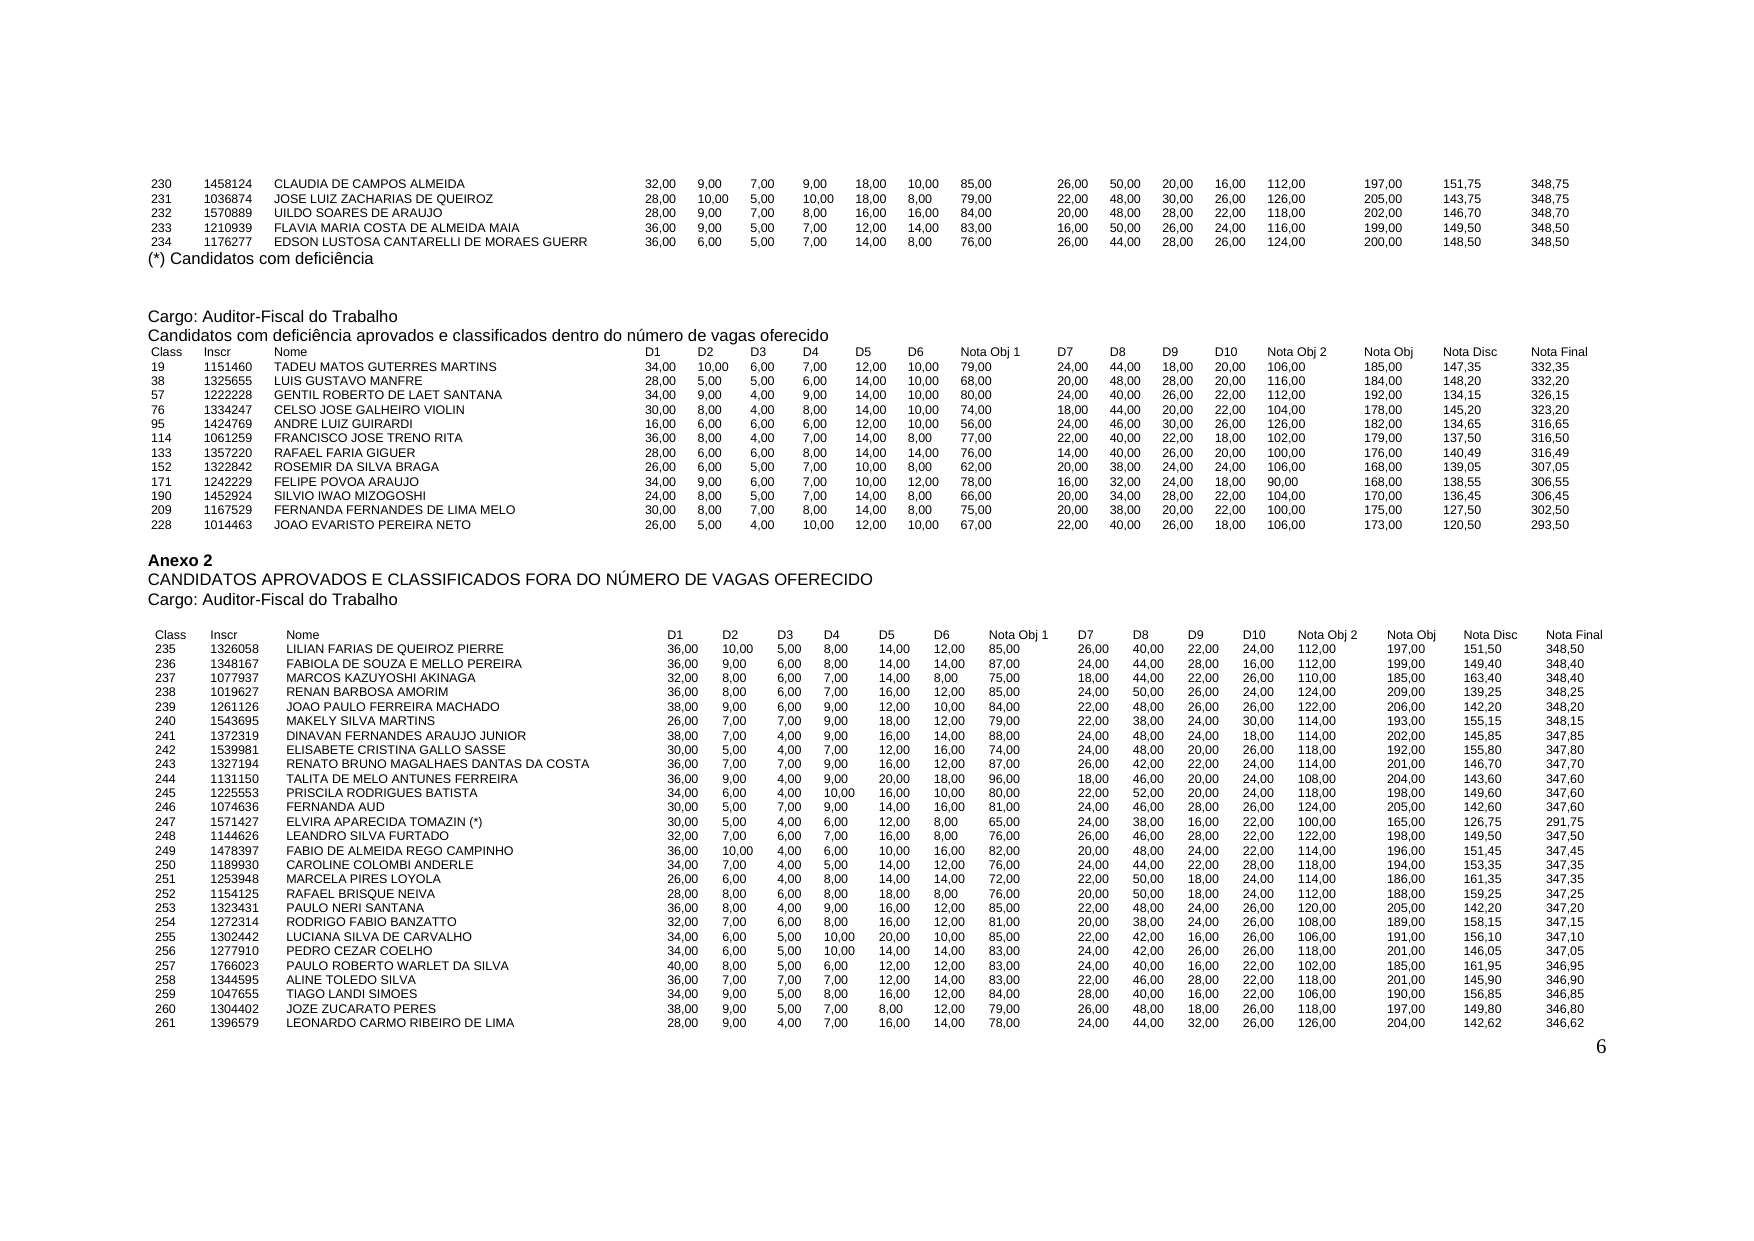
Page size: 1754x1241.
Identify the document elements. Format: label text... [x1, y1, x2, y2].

table_cell 197,00 [1380, 1001, 1456, 1016]
table_cell 44,00 [1106, 235, 1159, 249]
table_cell FERNANDA FERNANDES DE LIMA MELO [271, 503, 642, 517]
table_cell 14,00 [871, 656, 926, 671]
table_cell 4,00 [770, 843, 816, 858]
table_cell 83,00 [957, 220, 1054, 235]
table_cell 22,00 [1159, 431, 1211, 446]
text CANDIDATOS APROVADOS E CLASSIFICADOS FORA DO NÚMERO DE VAGAS OFERECIDO [148, 570, 1606, 589]
table_cell 246 [148, 800, 203, 814]
table_cell 78,00 [957, 474, 1054, 489]
table_cell 185,00 [1380, 671, 1456, 685]
table_cell 104,00 [1264, 403, 1361, 417]
table_cell 12,00 [926, 1001, 981, 1016]
table_cell 77,00 [957, 431, 1054, 446]
table_cell 347,85 [1539, 728, 1624, 743]
table_cell 26,00 [1159, 518, 1211, 532]
table_cell 14,00 [905, 446, 957, 460]
table_cell 24,00 [1235, 642, 1290, 656]
table_cell 104,00 [1264, 489, 1361, 503]
table_cell 348,70 [1528, 206, 1624, 220]
table_cell 347,50 [1539, 829, 1624, 843]
table_cell 22,00 [1235, 987, 1290, 1001]
table_cell 44,00 [1106, 403, 1159, 417]
table_cell 133 [148, 446, 200, 460]
table_cell 20,00 [1180, 743, 1235, 757]
table_cell 8,00 [905, 431, 957, 446]
table_cell 232 [148, 206, 200, 220]
table_cell 4,00 [747, 388, 799, 402]
table_cell 202,00 [1361, 206, 1440, 220]
table_cell 24,00 [1070, 685, 1125, 699]
table_cell 42,00 [1125, 757, 1180, 771]
table_cell 48,00 [1125, 700, 1180, 714]
table_cell 24,00 [1070, 800, 1125, 814]
table_cell 36,00 [660, 901, 715, 915]
table_header Nota Disc [1456, 628, 1538, 642]
table_cell 185,00 [1361, 359, 1440, 374]
table_cell 38 [148, 374, 200, 388]
table_cell 142,60 [1456, 800, 1538, 814]
table_header D2 [694, 345, 747, 359]
table_cell 28,00 [642, 192, 694, 206]
table_cell 14,00 [871, 944, 926, 958]
table_cell 12,00 [926, 685, 981, 699]
table_cell 8,00 [905, 489, 957, 503]
table_cell 26,00 [660, 872, 715, 886]
table_cell 4,00 [770, 858, 816, 872]
table_cell 348,20 [1539, 700, 1624, 714]
table_cell 7,00 [816, 685, 871, 699]
table_cell 347,80 [1539, 743, 1624, 757]
table_cell 22,00 [1235, 829, 1290, 843]
table_cell 38,00 [1125, 915, 1180, 929]
table_cell 16,00 [871, 901, 926, 915]
table_cell 24,00 [1180, 843, 1235, 858]
table_cell 22,00 [1070, 700, 1125, 714]
text Candidatos com deficiência aprovados e classificados dentro do número de vagas oferecido [148, 326, 1606, 345]
table_cell 40,00 [1106, 518, 1159, 532]
table_cell 24,00 [1235, 771, 1290, 786]
table_cell 106,00 [1264, 518, 1361, 532]
table_cell 347,25 [1539, 886, 1624, 901]
table_cell 24,00 [1235, 786, 1290, 800]
table_cell 14,00 [926, 656, 981, 671]
table_cell 1210939 [200, 220, 271, 235]
table_cell 68,00 [957, 374, 1054, 388]
table_cell FERNANDA AUD [279, 800, 660, 814]
table_cell 256 [148, 944, 203, 958]
table_header Nota Obj [1380, 628, 1456, 642]
table_cell 88,00 [981, 728, 1070, 743]
table_cell 6,00 [694, 460, 747, 474]
table_cell 34,00 [642, 474, 694, 489]
table_cell 34,00 [660, 858, 715, 872]
table_cell 26,00 [1235, 901, 1290, 915]
table_cell 83,00 [981, 973, 1070, 987]
table_cell 18,00 [926, 771, 981, 786]
table_cell 7,00 [800, 220, 852, 235]
table_cell 8,00 [926, 671, 981, 685]
table_cell 16,00 [871, 829, 926, 843]
table_cell 10,00 [905, 388, 957, 402]
table_cell 26,00 [1235, 1016, 1290, 1030]
table_cell 26,00 [1235, 915, 1290, 929]
table_cell 24,00 [1180, 901, 1235, 915]
table_cell 7,00 [816, 1016, 871, 1030]
table_cell 165,00 [1380, 815, 1456, 829]
table_cell 198,00 [1380, 829, 1456, 843]
table_cell 5,00 [747, 220, 799, 235]
table_cell 252 [148, 886, 203, 901]
table_cell GENTIL ROBERTO DE LAET SANTANA [271, 388, 642, 402]
table_cell 102,00 [1290, 958, 1379, 973]
table_cell 26,00 [1180, 944, 1235, 958]
table_cell 249 [148, 843, 203, 858]
table_cell 22,00 [1070, 901, 1125, 915]
table_cell 347,60 [1539, 771, 1624, 786]
table_cell 152 [148, 460, 200, 474]
table_cell 26,00 [1054, 177, 1106, 192]
table_cell 347,60 [1539, 800, 1624, 814]
table_cell 143,60 [1456, 771, 1538, 786]
table_cell 18,00 [852, 177, 904, 192]
table_cell 14,00 [852, 388, 904, 402]
table_cell 26,00 [1159, 220, 1211, 235]
table_cell 1344595 [203, 973, 279, 987]
table_cell 28,00 [1180, 973, 1235, 987]
table_cell 323,20 [1528, 403, 1624, 417]
table_header D5 [871, 628, 926, 642]
table_cell 7,00 [747, 206, 799, 220]
table_cell 261 [148, 1016, 203, 1030]
table_cell 291,75 [1539, 815, 1624, 829]
table_header Class [148, 345, 200, 359]
table_cell 348,40 [1539, 671, 1624, 685]
table_cell MARCELA PIRES LOYOLA [279, 872, 660, 886]
table_cell 36,00 [642, 235, 694, 249]
table_cell 118,00 [1290, 743, 1379, 757]
table_cell 8,00 [694, 489, 747, 503]
table_cell 126,75 [1456, 815, 1538, 829]
table_cell 14,00 [852, 235, 904, 249]
table_cell 120,00 [1290, 901, 1379, 915]
table_cell 36,00 [660, 843, 715, 858]
table_cell 28,00 [1180, 656, 1235, 671]
table_cell JOZE ZUCARATO PERES [279, 1001, 660, 1016]
table_cell 7,00 [715, 714, 770, 728]
table_cell 9,00 [816, 714, 871, 728]
table_cell 10,00 [905, 518, 957, 532]
table_cell 40,00 [1106, 431, 1159, 446]
table_cell 171 [148, 474, 200, 489]
table_cell 10,00 [905, 359, 957, 374]
table_cell 347,20 [1539, 901, 1624, 915]
table_cell 197,00 [1380, 642, 1456, 656]
table_cell 7,00 [816, 671, 871, 685]
table_cell 233 [148, 220, 200, 235]
table_cell 6,00 [800, 374, 852, 388]
table_cell 1189930 [203, 858, 279, 872]
table_cell 149,50 [1456, 829, 1538, 843]
table_cell 22,00 [1054, 518, 1106, 532]
table_cell 190,00 [1380, 987, 1456, 1001]
table_cell 5,00 [715, 800, 770, 814]
table_cell FABIO DE ALMEIDA REGO CAMPINHO [279, 843, 660, 858]
table_cell 156,10 [1456, 930, 1538, 944]
table_header Nome [279, 628, 660, 642]
table_cell 81,00 [981, 915, 1070, 929]
table_cell 24,00 [1070, 858, 1125, 872]
table_cell 146,70 [1456, 757, 1538, 771]
table_cell 191,00 [1380, 930, 1456, 944]
table_cell 149,40 [1456, 656, 1538, 671]
table_cell 22,00 [1054, 431, 1106, 446]
table_cell 1253948 [203, 872, 279, 886]
table_cell 124,00 [1290, 800, 1379, 814]
table_cell 26,00 [660, 714, 715, 728]
table_cell 83,00 [981, 944, 1070, 958]
table_cell 22,00 [1070, 714, 1125, 728]
table_header Nota Obj 1 [981, 628, 1070, 642]
table_cell 22,00 [1235, 973, 1290, 987]
table_cell 248 [148, 829, 203, 843]
table_cell 247 [148, 815, 203, 829]
table_cell 24,00 [1211, 220, 1264, 235]
table_cell 348,75 [1528, 177, 1624, 192]
table_cell 7,00 [816, 1001, 871, 1016]
table_cell 46,00 [1125, 973, 1180, 987]
table_cell MAKELY SILVA MARTINS [279, 714, 660, 728]
table_cell 10,00 [926, 786, 981, 800]
table_cell 6,00 [747, 417, 799, 431]
table_cell 44,00 [1125, 656, 1180, 671]
table_cell 1131150 [203, 771, 279, 786]
table_cell 112,00 [1290, 656, 1379, 671]
table_cell 28,00 [642, 206, 694, 220]
table_cell 16,00 [871, 987, 926, 1001]
table_cell 22,00 [1211, 403, 1264, 417]
table_cell 34,00 [1106, 489, 1159, 503]
table_cell 114,00 [1290, 728, 1379, 743]
table_cell 87,00 [981, 656, 1070, 671]
table_cell 8,00 [715, 958, 770, 973]
table_cell 1452924 [200, 489, 271, 503]
table_cell 245 [148, 786, 203, 800]
table_cell 6,00 [715, 786, 770, 800]
table_cell 12,00 [905, 474, 957, 489]
table_cell 143,75 [1440, 192, 1528, 206]
table_cell 116,00 [1264, 220, 1361, 235]
table_cell 8,00 [694, 503, 747, 517]
table_cell 19 [148, 359, 200, 374]
table_cell 1372319 [203, 728, 279, 743]
table_cell 48,00 [1106, 206, 1159, 220]
table_cell 7,00 [715, 858, 770, 872]
table_cell 9,00 [715, 771, 770, 786]
table_cell 12,00 [852, 359, 904, 374]
table_header D7 [1070, 628, 1125, 642]
table_cell MARCOS KAZUYOSHI AKINAGA [279, 671, 660, 685]
table_cell 239 [148, 700, 203, 714]
table_cell 5,00 [715, 743, 770, 757]
table_cell 12,00 [871, 743, 926, 757]
table_header D1 [660, 628, 715, 642]
table_cell 184,00 [1361, 374, 1440, 388]
table_header Nota Obj 2 [1264, 345, 1361, 359]
table_cell 85,00 [957, 177, 1054, 192]
table_cell 16,00 [1211, 177, 1264, 192]
table_cell 38,00 [1106, 503, 1159, 517]
table_cell TADEU MATOS GUTERRES MARTINS [271, 359, 642, 374]
table_cell 189,00 [1380, 915, 1456, 929]
table_cell 1322842 [200, 460, 271, 474]
table_cell 7,00 [715, 915, 770, 929]
table_cell 36,00 [660, 771, 715, 786]
table_cell 205,00 [1361, 192, 1440, 206]
table_cell 158,15 [1456, 915, 1538, 929]
table_header Nome [271, 345, 642, 359]
table_cell 8,00 [905, 235, 957, 249]
table_cell 9,00 [694, 177, 747, 192]
table_cell 10,00 [905, 177, 957, 192]
table_cell 161,95 [1456, 958, 1538, 973]
table_cell 84,00 [981, 700, 1070, 714]
table_cell 76,00 [981, 829, 1070, 843]
table_cell 14,00 [852, 374, 904, 388]
table_cell 5,00 [747, 235, 799, 249]
table_cell 9,00 [694, 474, 747, 489]
table_cell 24,00 [1070, 815, 1125, 829]
table_cell CELSO JOSE GALHEIRO VIOLIN [271, 403, 642, 417]
table_cell 38,00 [660, 1001, 715, 1016]
table_cell 79,00 [981, 714, 1070, 728]
table_cell 16,00 [926, 743, 981, 757]
table_cell 34,00 [642, 388, 694, 402]
table_cell 8,00 [694, 431, 747, 446]
table_cell 28,00 [1159, 235, 1211, 249]
table_cell 7,00 [715, 973, 770, 987]
table_cell 22,00 [1211, 489, 1264, 503]
table_cell 347,70 [1539, 757, 1624, 771]
table_cell 32,00 [1180, 1016, 1235, 1030]
table_cell 90,00 [1264, 474, 1361, 489]
table_cell 65,00 [981, 815, 1070, 829]
table_cell 228 [148, 518, 200, 532]
text Cargo: Auditor-Fiscal do Trabalho [148, 589, 1606, 608]
table_cell 192,00 [1361, 388, 1440, 402]
table_cell 5,00 [770, 958, 816, 973]
table_cell JOAO PAULO FERREIRA MACHADO [279, 700, 660, 714]
table_cell 20,00 [1180, 786, 1235, 800]
table_cell 52,00 [1125, 786, 1180, 800]
table_header Inscr [203, 628, 279, 642]
table_cell 9,00 [816, 800, 871, 814]
table_cell 6,00 [770, 886, 816, 901]
table_cell 20,00 [1070, 843, 1125, 858]
table_cell 10,00 [694, 359, 747, 374]
table_cell 8,00 [816, 886, 871, 901]
table_cell 48,00 [1125, 901, 1180, 915]
table_cell 1242229 [200, 474, 271, 489]
table_cell ROSEMIR DA SILVA BRAGA [271, 460, 642, 474]
table_cell 326,15 [1528, 388, 1624, 402]
table_cell 12,00 [926, 642, 981, 656]
table_cell 34,00 [660, 944, 715, 958]
table_cell 142,20 [1456, 901, 1538, 915]
table_cell 14,00 [905, 220, 957, 235]
table_cell 106,00 [1264, 460, 1361, 474]
table_cell 9,00 [694, 388, 747, 402]
table_cell 137,50 [1440, 431, 1528, 446]
table_cell 79,00 [957, 359, 1054, 374]
table_cell 18,00 [1054, 403, 1106, 417]
table_cell 346,85 [1539, 987, 1624, 1001]
table_cell 16,00 [871, 757, 926, 771]
table_cell 16,00 [1054, 220, 1106, 235]
table_cell 7,00 [770, 757, 816, 771]
table_cell 153,35 [1456, 858, 1538, 872]
table_cell 173,00 [1361, 518, 1440, 532]
table_cell 16,00 [1235, 656, 1290, 671]
table_cell 12,00 [926, 714, 981, 728]
table_cell 8,00 [694, 403, 747, 417]
table_cell 40,00 [1106, 446, 1159, 460]
table_cell 10,00 [852, 474, 904, 489]
table_cell 16,00 [871, 728, 926, 743]
table_cell 1458124 [200, 177, 271, 192]
table_cell 28,00 [1235, 858, 1290, 872]
table_cell 12,00 [926, 757, 981, 771]
table_cell 26,00 [1235, 1001, 1290, 1016]
table_cell ELISABETE CRISTINA GALLO SASSE [279, 743, 660, 757]
table_cell 124,00 [1290, 685, 1379, 699]
table_cell 10,00 [816, 944, 871, 958]
table_cell 30,00 [660, 800, 715, 814]
table_cell 9,00 [800, 388, 852, 402]
table_cell 22,00 [1070, 973, 1125, 987]
table_cell 10,00 [816, 786, 871, 800]
table_cell 24,00 [1235, 685, 1290, 699]
table_cell 126,00 [1290, 1016, 1379, 1030]
table_cell 30,00 [660, 743, 715, 757]
table_cell 348,50 [1539, 642, 1624, 656]
table_cell 134,15 [1440, 388, 1528, 402]
table_cell 16,00 [1180, 930, 1235, 944]
table_cell 10,00 [694, 192, 747, 206]
table_cell 4,00 [747, 403, 799, 417]
table_cell 122,00 [1290, 829, 1379, 843]
table_cell 8,00 [926, 815, 981, 829]
table_cell 6,00 [747, 359, 799, 374]
table_cell 9,00 [816, 757, 871, 771]
table_cell 1151460 [200, 359, 271, 374]
table_cell 332,35 [1528, 359, 1624, 374]
table_cell 206,00 [1380, 700, 1456, 714]
table_cell FRANCISCO JOSE TRENO RITA [271, 431, 642, 446]
table_cell 26,00 [1211, 192, 1264, 206]
table_cell 7,00 [800, 235, 852, 249]
table_cell 26,00 [1070, 642, 1125, 656]
table_cell 186,00 [1380, 872, 1456, 886]
table_cell 168,00 [1361, 474, 1440, 489]
table_cell 6,00 [770, 671, 816, 685]
table_cell 10,00 [852, 460, 904, 474]
table_cell 18,00 [871, 886, 926, 901]
table_cell 40,00 [1106, 388, 1159, 402]
table_cell LUIS GUSTAVO MANFRE [271, 374, 642, 388]
table_cell 148,50 [1440, 235, 1528, 249]
table_cell 16,00 [1180, 958, 1235, 973]
table_cell 190 [148, 489, 200, 503]
table_cell 20,00 [1054, 460, 1106, 474]
table_cell 7,00 [715, 757, 770, 771]
table_cell 14,00 [871, 671, 926, 685]
table_cell 30,00 [1159, 192, 1211, 206]
table_cell 76,00 [981, 858, 1070, 872]
table_cell 44,00 [1125, 858, 1180, 872]
table_cell 36,00 [660, 642, 715, 656]
table_cell 118,00 [1290, 786, 1379, 800]
table_header Class [148, 628, 203, 642]
table_cell 24,00 [1054, 359, 1106, 374]
table_header Nota Disc [1440, 345, 1528, 359]
table_cell 6,00 [770, 685, 816, 699]
table_cell 1261126 [203, 700, 279, 714]
table_cell 179,00 [1361, 431, 1440, 446]
table_cell 1167529 [200, 503, 271, 517]
table_cell 116,00 [1264, 374, 1361, 388]
table_cell 293,50 [1528, 518, 1624, 532]
table_cell 136,45 [1440, 489, 1528, 503]
table_cell 16,00 [1180, 815, 1235, 829]
table_cell 12,00 [871, 958, 926, 973]
table_cell 243 [148, 757, 203, 771]
table_cell 259 [148, 987, 203, 1001]
table_cell 1539981 [203, 743, 279, 757]
table_cell 18,00 [871, 714, 926, 728]
table_cell 4,00 [747, 431, 799, 446]
table_cell 18,00 [1070, 771, 1125, 786]
table_cell 12,00 [852, 518, 904, 532]
table_cell 1334247 [200, 403, 271, 417]
table_cell 151,50 [1456, 642, 1538, 656]
table_cell 12,00 [871, 973, 926, 987]
table_cell 14,00 [926, 973, 981, 987]
table_cell 9,00 [715, 700, 770, 714]
table_cell 48,00 [1125, 843, 1180, 858]
table_cell 124,00 [1264, 235, 1361, 249]
text (*) Candidatos com deficiência [148, 249, 1606, 268]
table_cell 20,00 [871, 930, 926, 944]
table_cell 347,60 [1539, 786, 1624, 800]
table_cell 28,00 [1070, 987, 1125, 1001]
table_cell 346,62 [1539, 1016, 1624, 1030]
table_cell 6,00 [747, 474, 799, 489]
table_cell 146,70 [1440, 206, 1528, 220]
table_cell 347,15 [1539, 915, 1624, 929]
table_cell 26,00 [1180, 700, 1235, 714]
table_cell 50,00 [1125, 872, 1180, 886]
table_cell 22,00 [1070, 786, 1125, 800]
table_cell 22,00 [1211, 388, 1264, 402]
table_cell 32,00 [660, 671, 715, 685]
table_cell 9,00 [816, 901, 871, 915]
table_cell JOAO EVARISTO PEREIRA NETO [271, 518, 642, 532]
table_cell 348,50 [1528, 235, 1624, 249]
table_cell 24,00 [1235, 886, 1290, 901]
table_cell 7,00 [816, 829, 871, 843]
table_cell 85,00 [981, 901, 1070, 915]
table_cell 20,00 [1159, 403, 1211, 417]
table_cell 316,65 [1528, 417, 1624, 431]
table_cell 347,35 [1539, 872, 1624, 886]
table_cell 7,00 [800, 489, 852, 503]
table_cell 34,00 [660, 987, 715, 1001]
table_cell 10,00 [800, 518, 852, 532]
table_cell 1326058 [203, 642, 279, 656]
table_cell PAULO NERI SANTANA [279, 901, 660, 915]
table_header D6 [905, 345, 957, 359]
table_cell 79,00 [957, 192, 1054, 206]
table_header D8 [1125, 628, 1180, 642]
table_cell 149,80 [1456, 1001, 1538, 1016]
table_cell 6,00 [715, 944, 770, 958]
table_cell 234 [148, 235, 200, 249]
table_cell 50,00 [1106, 220, 1159, 235]
table_header D3 [747, 345, 799, 359]
table_cell 38,00 [1125, 815, 1180, 829]
table_cell 34,00 [660, 930, 715, 944]
table_cell 44,00 [1125, 671, 1180, 685]
table_cell 26,00 [1235, 743, 1290, 757]
table_cell 24,00 [1054, 388, 1106, 402]
table_cell FELIPE POVOA ARAUJO [271, 474, 642, 489]
table_cell 237 [148, 671, 203, 685]
table_cell 20,00 [1159, 503, 1211, 517]
table_cell 8,00 [715, 671, 770, 685]
table_cell 10,00 [871, 843, 926, 858]
table_cell 146,05 [1456, 944, 1538, 958]
table_cell 24,00 [1180, 728, 1235, 743]
table_cell 1323431 [203, 901, 279, 915]
table_cell 38,00 [660, 700, 715, 714]
table_cell 6,00 [770, 656, 816, 671]
table_cell 200,00 [1361, 235, 1440, 249]
table_cell 12,00 [926, 858, 981, 872]
table_cell 6,00 [816, 958, 871, 973]
table_header D2 [715, 628, 770, 642]
table_cell 6,00 [770, 700, 816, 714]
table_cell 1047655 [203, 987, 279, 1001]
table_cell 84,00 [981, 987, 1070, 1001]
table_cell 120,50 [1440, 518, 1528, 532]
table_cell PRISCILA RODRIGUES BATISTA [279, 786, 660, 800]
table_cell 38,00 [1106, 460, 1159, 474]
table_cell 5,00 [694, 374, 747, 388]
table_cell 8,00 [800, 503, 852, 517]
table_cell 1396579 [203, 1016, 279, 1030]
table_cell 20,00 [1211, 446, 1264, 460]
table_cell 168,00 [1361, 460, 1440, 474]
table_cell 1766023 [203, 958, 279, 973]
table_header D9 [1180, 628, 1235, 642]
table_cell 149,50 [1440, 220, 1528, 235]
table_cell 255 [148, 930, 203, 944]
table_cell 22,00 [1235, 815, 1290, 829]
table_cell 346,95 [1539, 958, 1624, 973]
table_cell 14,00 [852, 403, 904, 417]
table_cell 108,00 [1290, 771, 1379, 786]
table_cell 72,00 [981, 872, 1070, 886]
table_cell 62,00 [957, 460, 1054, 474]
table_cell 14,00 [871, 872, 926, 886]
table_cell 6,00 [770, 829, 816, 843]
table_cell 9,00 [715, 987, 770, 1001]
table_cell 8,00 [800, 206, 852, 220]
table_cell 230 [148, 177, 200, 192]
table_cell 9,00 [694, 220, 747, 235]
table_cell 22,00 [1070, 930, 1125, 944]
table_cell 7,00 [800, 359, 852, 374]
table_cell 155,80 [1456, 743, 1538, 757]
table_cell 7,00 [770, 800, 816, 814]
table_cell 10,00 [715, 843, 770, 858]
table_cell 74,00 [957, 403, 1054, 417]
table_cell 106,00 [1264, 359, 1361, 374]
table_cell 151,45 [1456, 843, 1538, 858]
table_cell 16,00 [926, 843, 981, 858]
table_cell 1144626 [203, 829, 279, 843]
table_cell 50,00 [1125, 886, 1180, 901]
table_cell 145,85 [1456, 728, 1538, 743]
table_cell 14,00 [926, 872, 981, 886]
table_cell 8,00 [800, 403, 852, 417]
table_cell 42,00 [1125, 930, 1180, 944]
table_cell 100,00 [1264, 503, 1361, 517]
table_header D5 [852, 345, 904, 359]
table_header Nota Obj 1 [957, 345, 1054, 359]
table_cell 306,55 [1528, 474, 1624, 489]
table_cell 36,00 [642, 220, 694, 235]
table_cell 36,00 [660, 757, 715, 771]
table_cell 4,00 [770, 743, 816, 757]
table_cell 163,40 [1456, 671, 1538, 685]
table_cell 36,00 [660, 685, 715, 699]
table_cell LUCIANA SILVA DE CARVALHO [279, 930, 660, 944]
table_cell 76,00 [957, 446, 1054, 460]
table_cell 16,00 [852, 206, 904, 220]
table_cell 38,00 [1125, 714, 1180, 728]
table_cell 50,00 [1125, 685, 1180, 699]
table_cell 198,00 [1380, 786, 1456, 800]
table_cell 7,00 [715, 829, 770, 843]
table_cell 20,00 [1211, 359, 1264, 374]
table_cell 1348167 [203, 656, 279, 671]
table_cell 30,00 [660, 815, 715, 829]
table_cell 5,00 [816, 858, 871, 872]
table_cell 8,00 [715, 901, 770, 915]
table_cell PAULO ROBERTO WARLET DA SILVA [279, 958, 660, 973]
table_cell 16,00 [926, 800, 981, 814]
table_cell 253 [148, 901, 203, 915]
table_cell 238 [148, 685, 203, 699]
table_cell 161,35 [1456, 872, 1538, 886]
table_cell 9,00 [816, 700, 871, 714]
table_cell 1014463 [200, 518, 271, 532]
table_cell TALITA DE MELO ANTUNES FERREIRA [279, 771, 660, 786]
table_cell EDSON LUSTOSA CANTARELLI DE MORAES GUERR [271, 235, 642, 249]
table_cell 12,00 [926, 958, 981, 973]
table_cell 5,00 [770, 944, 816, 958]
table_cell 199,00 [1380, 656, 1456, 671]
table_cell 16,00 [905, 206, 957, 220]
table_cell 26,00 [1235, 700, 1290, 714]
table_cell 201,00 [1380, 944, 1456, 958]
table_cell 36,00 [660, 973, 715, 987]
table_cell 201,00 [1380, 973, 1456, 987]
table_cell 1571427 [203, 815, 279, 829]
table_cell 5,00 [770, 642, 816, 656]
table_cell 1302442 [203, 930, 279, 944]
table_cell LEONARDO CARMO RIBEIRO DE LIMA [279, 1016, 660, 1030]
table_cell 18,00 [1211, 518, 1264, 532]
table_cell 1222228 [200, 388, 271, 402]
table_cell 194,00 [1380, 858, 1456, 872]
table_cell 26,00 [1235, 800, 1290, 814]
table_cell 12,00 [871, 815, 926, 829]
table_cell 24,00 [1070, 728, 1125, 743]
table_cell 8,00 [715, 685, 770, 699]
table_cell 74,00 [981, 743, 1070, 757]
table_cell 118,00 [1264, 206, 1361, 220]
table_cell 118,00 [1290, 858, 1379, 872]
table_cell 83,00 [981, 958, 1070, 973]
table_cell 1272314 [203, 915, 279, 929]
table_cell 30,00 [1159, 417, 1211, 431]
table_cell 85,00 [981, 930, 1070, 944]
table_cell 6,00 [816, 843, 871, 858]
table_cell 34,00 [642, 359, 694, 374]
table_cell 127,50 [1440, 503, 1528, 517]
table_cell 332,20 [1528, 374, 1624, 388]
table_cell 118,00 [1290, 973, 1379, 987]
table_cell 40,00 [1125, 987, 1180, 1001]
table_cell 114,00 [1290, 872, 1379, 886]
table_header Nota Final [1528, 345, 1624, 359]
table_header Nota Obj 2 [1290, 628, 1379, 642]
table_cell 38,00 [660, 728, 715, 743]
table_cell 10,00 [926, 700, 981, 714]
table_cell 6,00 [770, 915, 816, 929]
table_cell 24,00 [1211, 460, 1264, 474]
table_cell 4,00 [747, 518, 799, 532]
table_cell SILVIO IWAO MIZOGOSHI [271, 489, 642, 503]
table_cell 302,50 [1528, 503, 1624, 517]
table_cell 197,00 [1361, 177, 1440, 192]
table_cell 176,00 [1361, 446, 1440, 460]
table_cell 81,00 [981, 800, 1070, 814]
table_cell 26,00 [1235, 671, 1290, 685]
table_cell 16,00 [1054, 474, 1106, 489]
table_header D8 [1106, 345, 1159, 359]
table_cell 193,00 [1380, 714, 1456, 728]
table_cell 1077937 [203, 671, 279, 685]
table_cell 348,40 [1539, 656, 1624, 671]
table_cell 347,05 [1539, 944, 1624, 958]
table_cell 22,00 [1054, 192, 1106, 206]
table_cell 8,00 [905, 460, 957, 474]
table_cell 241 [148, 728, 203, 743]
table_cell 24,00 [1070, 743, 1125, 757]
table_cell 8,00 [800, 446, 852, 460]
table_cell 79,00 [981, 1001, 1070, 1016]
table_cell 8,00 [905, 192, 957, 206]
text Anexo 2 [148, 551, 1606, 570]
table_cell CLAUDIA DE CAMPOS ALMEIDA [271, 177, 642, 192]
table_cell 20,00 [1159, 177, 1211, 192]
table_cell 347,10 [1539, 930, 1624, 944]
table_cell 8,00 [926, 829, 981, 843]
table_cell 139,25 [1456, 685, 1538, 699]
table_cell 100,00 [1290, 815, 1379, 829]
table_cell 112,00 [1264, 177, 1361, 192]
table_cell 85,00 [981, 642, 1070, 656]
table_cell 1074636 [203, 800, 279, 814]
table_cell 12,00 [926, 915, 981, 929]
table_cell 18,00 [1211, 474, 1264, 489]
table_cell 5,00 [715, 815, 770, 829]
table_cell 16,00 [642, 417, 694, 431]
table_header Nota Obj [1361, 345, 1440, 359]
table_cell 12,00 [852, 417, 904, 431]
table_cell 85,00 [981, 685, 1070, 699]
table_cell 1061259 [200, 431, 271, 446]
table_cell 5,00 [747, 460, 799, 474]
table_cell 5,00 [747, 489, 799, 503]
table_cell 142,20 [1456, 700, 1538, 714]
table_cell 114,00 [1290, 843, 1379, 858]
table_cell FLAVIA MARIA COSTA DE ALMEIDA MAIA [271, 220, 642, 235]
table_cell 185,00 [1380, 958, 1456, 973]
table_cell 126,00 [1264, 417, 1361, 431]
table_cell 24,00 [1054, 417, 1106, 431]
table_cell 4,00 [770, 901, 816, 915]
table_cell 1543695 [203, 714, 279, 728]
table_header D10 [1211, 345, 1264, 359]
table_cell 28,00 [660, 1016, 715, 1030]
table_cell 5,00 [747, 192, 799, 206]
table_cell 28,00 [1159, 374, 1211, 388]
table_cell 9,00 [694, 206, 747, 220]
table_cell 26,00 [1235, 930, 1290, 944]
table_cell LILIAN FARIAS DE QUEIROZ PIERRE [279, 642, 660, 656]
table_cell 6,00 [694, 446, 747, 460]
table_cell 7,00 [747, 503, 799, 517]
table_cell 75,00 [981, 671, 1070, 685]
table_cell 32,00 [642, 177, 694, 192]
table_cell 147,35 [1440, 359, 1528, 374]
table_cell 95 [148, 417, 200, 431]
table_cell 142,62 [1456, 1016, 1538, 1030]
table_cell 24,00 [1235, 872, 1290, 886]
table_cell 201,00 [1380, 757, 1456, 771]
table_cell 56,00 [957, 417, 1054, 431]
table_cell CAROLINE COLOMBI ANDERLE [279, 858, 660, 872]
table_cell 10,00 [715, 642, 770, 656]
table_cell 7,00 [715, 728, 770, 743]
table_cell 14,00 [852, 489, 904, 503]
table_cell 48,00 [1125, 743, 1180, 757]
table_cell 260 [148, 1001, 203, 1016]
table_cell 26,00 [1159, 446, 1211, 460]
table_cell 44,00 [1125, 1016, 1180, 1030]
table_cell 1424769 [200, 417, 271, 431]
table_cell 106,00 [1290, 930, 1379, 944]
table_cell 151,75 [1440, 177, 1528, 192]
table_cell 24,00 [1070, 1016, 1125, 1030]
table_cell 40,00 [660, 958, 715, 973]
table_cell 7,00 [800, 431, 852, 446]
table_cell 22,00 [1180, 757, 1235, 771]
table_cell 106,00 [1290, 987, 1379, 1001]
table_cell 36,00 [642, 431, 694, 446]
table_cell 155,15 [1456, 714, 1538, 728]
table_cell 242 [148, 743, 203, 757]
table_cell 145,20 [1440, 403, 1528, 417]
table_cell 112,00 [1290, 886, 1379, 901]
table_cell 26,00 [1054, 235, 1106, 249]
table_cell 7,00 [800, 460, 852, 474]
table_cell 258 [148, 973, 203, 987]
table_cell 7,00 [747, 177, 799, 192]
table_cell 24,00 [1159, 474, 1211, 489]
table_cell 149,60 [1456, 786, 1538, 800]
table_cell 28,00 [1159, 489, 1211, 503]
table_cell 12,00 [926, 901, 981, 915]
table_cell 196,00 [1380, 843, 1456, 858]
table_cell 14,00 [852, 431, 904, 446]
table_cell 22,00 [1235, 958, 1290, 973]
table_cell 347,45 [1539, 843, 1624, 858]
table_cell 8,00 [816, 656, 871, 671]
table_cell 46,00 [1125, 829, 1180, 843]
table_cell 102,00 [1264, 431, 1361, 446]
table_cell 24,00 [1159, 460, 1211, 474]
table_cell 1570889 [200, 206, 271, 220]
table_cell 46,00 [1106, 417, 1159, 431]
table_cell 4,00 [770, 786, 816, 800]
table_cell 8,00 [905, 503, 957, 517]
table_cell RAFAEL FARIA GIGUER [271, 446, 642, 460]
table_cell 8,00 [816, 642, 871, 656]
table_cell 205,00 [1380, 800, 1456, 814]
table_cell 24,00 [1070, 944, 1125, 958]
table_cell 7,00 [816, 743, 871, 757]
table_cell 178,00 [1361, 403, 1440, 417]
table_cell 204,00 [1380, 771, 1456, 786]
table_cell 348,25 [1539, 685, 1624, 699]
table_cell 26,00 [1235, 944, 1290, 958]
table_cell 96,00 [981, 771, 1070, 786]
table_cell 4,00 [770, 728, 816, 743]
table_cell 67,00 [957, 518, 1054, 532]
table_cell 26,00 [642, 518, 694, 532]
table_cell 118,00 [1290, 944, 1379, 958]
table_header D4 [800, 345, 852, 359]
table_cell 18,00 [1235, 728, 1290, 743]
table_cell 4,00 [770, 872, 816, 886]
table_cell 6,00 [694, 235, 747, 249]
table_cell 209,00 [1380, 685, 1456, 699]
table_cell 14,00 [926, 728, 981, 743]
table_cell 100,00 [1264, 446, 1361, 460]
table_cell 22,00 [1180, 671, 1235, 685]
table_cell 46,00 [1125, 771, 1180, 786]
table_cell FABIOLA DE SOUZA E MELLO PEREIRA [279, 656, 660, 671]
table_cell 1154125 [203, 886, 279, 901]
table_cell 20,00 [1070, 886, 1125, 901]
table_cell 251 [148, 872, 203, 886]
table_cell 26,00 [1070, 829, 1125, 843]
table_cell 110,00 [1290, 671, 1379, 685]
table_cell 22,00 [1180, 858, 1235, 872]
table_cell 22,00 [1211, 503, 1264, 517]
table_cell 170,00 [1361, 489, 1440, 503]
table_cell 1176277 [200, 235, 271, 249]
table_cell 22,00 [1180, 642, 1235, 656]
table_cell 32,00 [660, 829, 715, 843]
table_cell 14,00 [871, 800, 926, 814]
table_header D6 [926, 628, 981, 642]
table_header D1 [642, 345, 694, 359]
table_cell 24,00 [1180, 714, 1235, 728]
table_cell 9,00 [816, 728, 871, 743]
table_cell 108,00 [1290, 915, 1379, 929]
table_cell 10,00 [905, 417, 957, 431]
table_cell 126,00 [1264, 192, 1361, 206]
table_cell 1327194 [203, 757, 279, 771]
table_header Nota Final [1539, 628, 1624, 642]
table_cell 30,00 [642, 403, 694, 417]
table_cell 18,00 [1159, 359, 1211, 374]
table_header D7 [1054, 345, 1106, 359]
table_cell 84,00 [957, 206, 1054, 220]
table_cell 7,00 [770, 973, 816, 987]
table_cell 156,85 [1456, 987, 1538, 1001]
table_header D3 [770, 628, 816, 642]
table_header D9 [1159, 345, 1211, 359]
table_cell 9,00 [816, 771, 871, 786]
table_cell ANDRE LUIZ GUIRARDI [271, 417, 642, 431]
table_cell 82,00 [981, 843, 1070, 858]
table_cell 14,00 [852, 446, 904, 460]
table_cell 346,90 [1539, 973, 1624, 987]
table_cell 32,00 [660, 915, 715, 929]
table_cell 5,00 [770, 930, 816, 944]
table_cell 32,00 [1106, 474, 1159, 489]
table_cell 145,90 [1456, 973, 1538, 987]
table_cell 348,50 [1528, 220, 1624, 235]
table_cell 8,00 [715, 886, 770, 901]
table_cell 5,00 [770, 1001, 816, 1016]
text Cargo: Auditor-Fiscal do Trabalho [148, 307, 1606, 326]
table_cell 1304402 [203, 1001, 279, 1016]
table_cell 6,00 [694, 417, 747, 431]
table_cell 10,00 [816, 930, 871, 944]
table_cell 26,00 [642, 460, 694, 474]
table_cell 257 [148, 958, 203, 973]
table_cell RODRIGO FABIO BANZATTO [279, 915, 660, 929]
table_cell 1357220 [200, 446, 271, 460]
table_cell 159,25 [1456, 886, 1538, 901]
table_cell 5,00 [694, 518, 747, 532]
table_cell 20,00 [1054, 489, 1106, 503]
table_cell 28,00 [660, 886, 715, 901]
table_cell 18,00 [852, 192, 904, 206]
table_cell 348,15 [1539, 714, 1624, 728]
table_cell 9,00 [800, 177, 852, 192]
table_cell 307,05 [1528, 460, 1624, 474]
table_cell 114,00 [1290, 714, 1379, 728]
table_cell 10,00 [926, 930, 981, 944]
table_cell 16,00 [871, 915, 926, 929]
table_cell 28,00 [1159, 206, 1211, 220]
table_cell 118,00 [1290, 1001, 1379, 1016]
table_cell 148,20 [1440, 374, 1528, 388]
table_cell 6,00 [715, 930, 770, 944]
table_cell 6,00 [747, 446, 799, 460]
table_cell 80,00 [957, 388, 1054, 402]
table_cell 28,00 [642, 374, 694, 388]
table_cell 18,00 [1180, 872, 1235, 886]
table_cell 66,00 [957, 489, 1054, 503]
table_cell 122,00 [1290, 700, 1379, 714]
table_cell 12,00 [852, 220, 904, 235]
table_cell 18,00 [1180, 1001, 1235, 1016]
table_cell 18,00 [1070, 671, 1125, 685]
table_cell 78,00 [981, 1016, 1070, 1030]
table_cell 40,00 [1125, 958, 1180, 973]
table_cell 8,00 [816, 915, 871, 929]
table_cell 6,00 [816, 815, 871, 829]
table_cell 26,00 [1159, 388, 1211, 402]
table_cell 7,00 [770, 714, 816, 728]
table_cell 1478397 [203, 843, 279, 858]
table_cell 44,00 [1106, 359, 1159, 374]
table_cell 20,00 [1070, 915, 1125, 929]
table_header Inscr [200, 345, 271, 359]
table_cell 42,00 [1125, 944, 1180, 958]
table_cell 26,00 [1070, 1001, 1125, 1016]
table_cell 8,00 [871, 1001, 926, 1016]
table_cell 20,00 [1054, 374, 1106, 388]
table_cell 10,00 [905, 403, 957, 417]
table_cell 9,00 [715, 656, 770, 671]
table_cell UILDO SOARES DE ARAUJO [271, 206, 642, 220]
table_cell 14,00 [926, 944, 981, 958]
table_header D10 [1235, 628, 1290, 642]
table_cell 24,00 [642, 489, 694, 503]
table_cell 316,50 [1528, 431, 1624, 446]
table_cell 28,00 [642, 446, 694, 460]
table_cell 114,00 [1290, 757, 1379, 771]
table_cell 14,00 [1054, 446, 1106, 460]
table_cell RENATO BRUNO MAGALHAES DANTAS DA COSTA [279, 757, 660, 771]
table_cell 16,00 [871, 786, 926, 800]
table_cell 140,49 [1440, 446, 1528, 460]
table_cell 80,00 [981, 786, 1070, 800]
table_cell 10,00 [905, 374, 957, 388]
table_cell 316,49 [1528, 446, 1624, 460]
table_cell 244 [148, 771, 203, 786]
table_cell 209 [148, 503, 200, 517]
table_cell 236 [148, 656, 203, 671]
table_cell 30,00 [1235, 714, 1290, 728]
table_cell 48,00 [1106, 192, 1159, 206]
table_cell 24,00 [1180, 915, 1235, 929]
table_cell 138,55 [1440, 474, 1528, 489]
table_cell 24,00 [1070, 958, 1125, 973]
table_cell 48,00 [1125, 1001, 1180, 1016]
table_cell 4,00 [770, 771, 816, 786]
table_cell 26,00 [1070, 757, 1125, 771]
table_cell 20,00 [871, 771, 926, 786]
table_cell 48,00 [1125, 728, 1180, 743]
table_cell RENAN BARBOSA AMORIM [279, 685, 660, 699]
table_cell 76 [148, 403, 200, 417]
table_cell 8,00 [816, 987, 871, 1001]
table_cell 30,00 [642, 503, 694, 517]
table_cell 346,80 [1539, 1001, 1624, 1016]
table_cell 12,00 [926, 987, 981, 1001]
table_cell 76,00 [981, 886, 1070, 901]
table_cell 76,00 [957, 235, 1054, 249]
table_cell 1325655 [200, 374, 271, 388]
table_cell 5,00 [770, 987, 816, 1001]
table_cell 20,00 [1180, 771, 1235, 786]
table_cell 36,00 [660, 656, 715, 671]
table_cell 250 [148, 858, 203, 872]
table_cell 48,00 [1106, 374, 1159, 388]
table_cell 347,35 [1539, 858, 1624, 872]
table_cell 22,00 [1070, 872, 1125, 886]
table_cell 235 [148, 642, 203, 656]
table_cell 14,00 [852, 503, 904, 517]
table_cell 306,45 [1528, 489, 1624, 503]
table_cell 26,00 [1180, 685, 1235, 699]
table_cell 254 [148, 915, 203, 929]
table_cell 57 [148, 388, 200, 402]
table_cell 5,00 [747, 374, 799, 388]
table_cell 240 [148, 714, 203, 728]
table_cell 6,00 [715, 872, 770, 886]
table_cell 205,00 [1380, 901, 1456, 915]
table_cell 6,00 [800, 417, 852, 431]
table_cell 10,00 [800, 192, 852, 206]
table_cell 231 [148, 192, 200, 206]
table_cell 18,00 [1180, 886, 1235, 901]
table_cell JOSE LUIZ ZACHARIAS DE QUEIROZ [271, 192, 642, 206]
table_cell 16,00 [871, 1016, 926, 1030]
table_cell 20,00 [1054, 503, 1106, 517]
table_cell 16,00 [1180, 987, 1235, 1001]
table_cell 22,00 [1211, 206, 1264, 220]
table_cell 175,00 [1361, 503, 1440, 517]
table_cell 20,00 [1211, 374, 1264, 388]
table_cell 26,00 [1211, 417, 1264, 431]
table_cell 1225553 [203, 786, 279, 800]
table_cell 112,00 [1264, 388, 1361, 402]
table_cell 40,00 [1125, 642, 1180, 656]
table_cell 1277910 [203, 944, 279, 958]
table_cell TIAGO LANDI SIMOES [279, 987, 660, 1001]
table_cell 4,00 [770, 815, 816, 829]
table_cell 112,00 [1290, 642, 1379, 656]
table_cell 182,00 [1361, 417, 1440, 431]
table_cell 22,00 [1235, 843, 1290, 858]
table_cell 18,00 [1211, 431, 1264, 446]
table_cell 14,00 [926, 1016, 981, 1030]
table_cell 188,00 [1380, 886, 1456, 901]
table_cell 9,00 [715, 1001, 770, 1016]
table_cell 134,65 [1440, 417, 1528, 431]
table_cell PEDRO CEZAR COELHO [279, 944, 660, 958]
table_cell 28,00 [1180, 800, 1235, 814]
table_cell 7,00 [816, 973, 871, 987]
table_cell 8,00 [926, 886, 981, 901]
table_cell 24,00 [1070, 656, 1125, 671]
table_cell 46,00 [1125, 800, 1180, 814]
table_cell 14,00 [871, 642, 926, 656]
table_cell 12,00 [871, 700, 926, 714]
table_cell 14,00 [871, 858, 926, 872]
table_cell DINAVAN FERNANDES ARAUJO JUNIOR [279, 728, 660, 743]
table_cell 4,00 [770, 1016, 816, 1030]
table_cell 1036874 [200, 192, 271, 206]
table_cell 199,00 [1361, 220, 1440, 235]
table_cell ELVIRA APARECIDA TOMAZIN (*) [279, 815, 660, 829]
table_cell 28,00 [1180, 829, 1235, 843]
table_cell 16,00 [871, 685, 926, 699]
table_cell 87,00 [981, 757, 1070, 771]
table_header D4 [816, 628, 871, 642]
table_cell 204,00 [1380, 1016, 1456, 1030]
table_cell 20,00 [1054, 206, 1106, 220]
table_cell 26,00 [1211, 235, 1264, 249]
table_cell 75,00 [957, 503, 1054, 517]
table_cell ALINE TOLEDO SILVA [279, 973, 660, 987]
table_cell 114 [148, 431, 200, 446]
table_cell 192,00 [1380, 743, 1456, 757]
table_cell 7,00 [800, 474, 852, 489]
table_cell 9,00 [715, 1016, 770, 1030]
table_cell 34,00 [660, 786, 715, 800]
table_cell 8,00 [816, 872, 871, 886]
table_cell 348,75 [1528, 192, 1624, 206]
table_cell 202,00 [1380, 728, 1456, 743]
table_cell RAFAEL BRISQUE NEIVA [279, 886, 660, 901]
table_cell 139,05 [1440, 460, 1528, 474]
table_cell 24,00 [1235, 757, 1290, 771]
table_cell LEANDRO SILVA FURTADO [279, 829, 660, 843]
table_cell 1019627 [203, 685, 279, 699]
table_cell 50,00 [1106, 177, 1159, 192]
